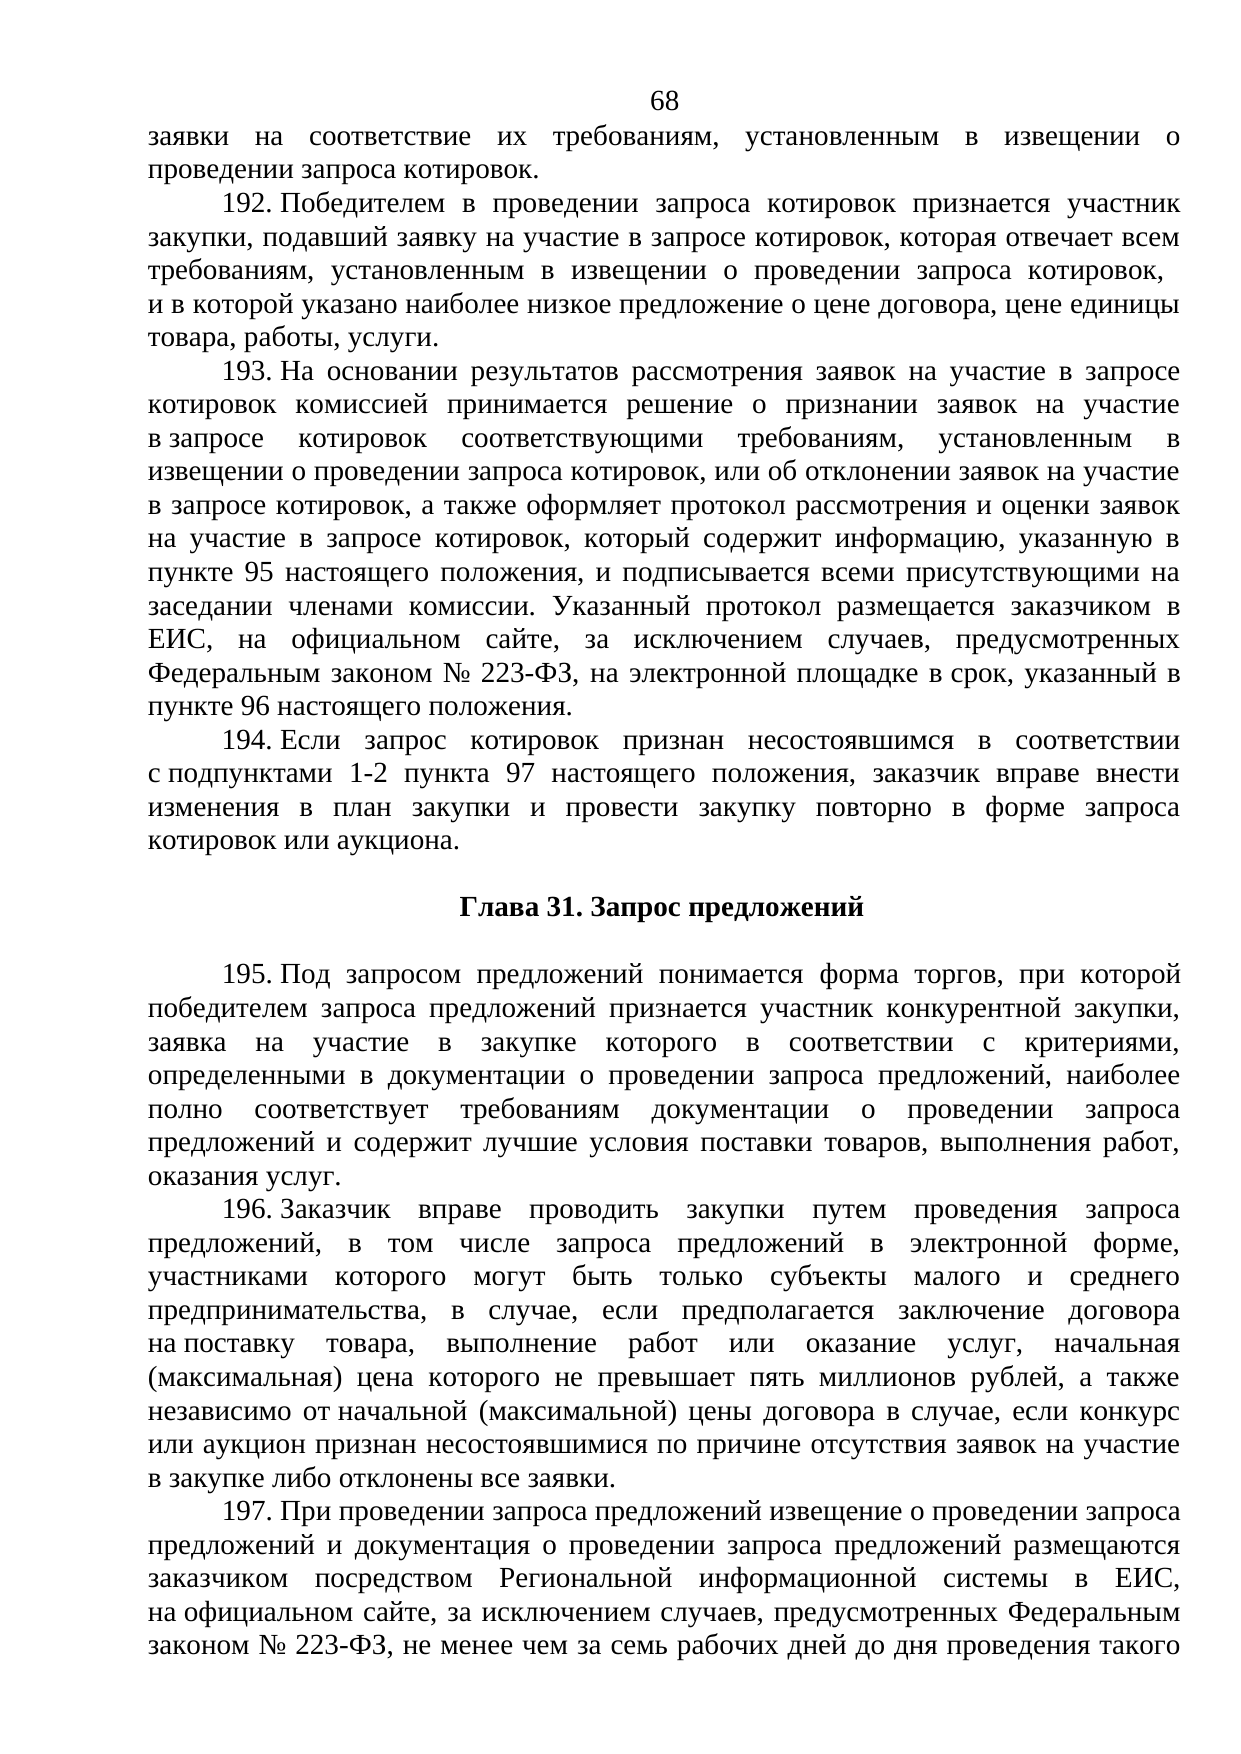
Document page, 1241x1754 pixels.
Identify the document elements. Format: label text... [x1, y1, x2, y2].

text 194. Если запрос котировок признан несостоявшимся в соответствии с подпунктами 1-2 пункта 97 настоящего положения, заказчик вправе внести изменения в план закупки и провести закупку повторно в форме запроса котировок или аукциона. [148, 722, 1181, 856]
text 196. Заказчик вправе проводить закупки путем проведения запроса предложений, в том числе запроса предложений в электронной форме, участниками которого могут быть только субъекты малого и среднего предпринимательства, в случае, если предполагается заключение договора на поставку товара, выполнение работ или оказание услуг, начальная (максимальная) цена которого не превышает пять миллионов рублей, а также независимо от начальной (максимальной) цены договора в случае, если конкурс или аукцион признан несостоявшимися по причине отсутствия заявок на участие в закупке либо отклонены все заявки. [148, 1191, 1181, 1493]
text заявки на соответствие их требованиям, установленным в извещении о проведении запроса котировок. [148, 118, 1181, 185]
text 193. На основании результатов рассмотрения заявок на участие в запросе котировок комиссией принимается решение о признании заявок на участие в запросе котировок соответствующими требованиям, установленным в извещении о проведении запроса котировок, или об отклонении заявок на участие в запросе котировок, а также оформляет протокол рассмотрения и оценки заявок на участие в запросе котировок, который содержит информацию, указанную в пункте 95 настоящего положения, и подписывается всеми присутствующими на заседании членами комиссии. Указанный протокол размещается заказчиком в ЕИС, на официальном сайте, за исключением случаев, предусмотренных Федеральным законом № 223-ФЗ, на электронной площадке в срок, указанный в пункте 96 настоящего положения. [148, 353, 1181, 722]
text Глава 31. Запрос предложений [148, 889, 1181, 923]
text 197. При проведении запроса предложений извещение о проведении запроса предложений и документация о проведении запроса предложений размещаются заказчиком посредством Региональной информационной системы в ЕИС, на официальном сайте, за исключением случаев, предусмотренных Федеральным законом № 223-ФЗ, не менее чем за семь рабочих дней до дня проведения такого [148, 1493, 1181, 1661]
text 195. Под запросом предложений понимается форма торгов, при которой победителем запроса предложений признается участник конкурентной закупки, заявка на участие в закупке которого в соответствии с критериями, определенными в документации о проведении запроса предложений, наиболее полно соответствует требованиям документации о проведении запроса предложений и содержит лучшие условия поставки товаров, выполнения работ, оказания услуг. [148, 957, 1181, 1191]
text 192. Победителем в проведении запроса котировок признается участник закупки, подавший заявку на участие в запросе котировок, которая отвечает всем требованиям, установленным в извещении о проведении запроса котировок, и в которой указано наиболее низкое предложение о цене договора, цене единицы товара, работы, услуги. [148, 185, 1181, 353]
